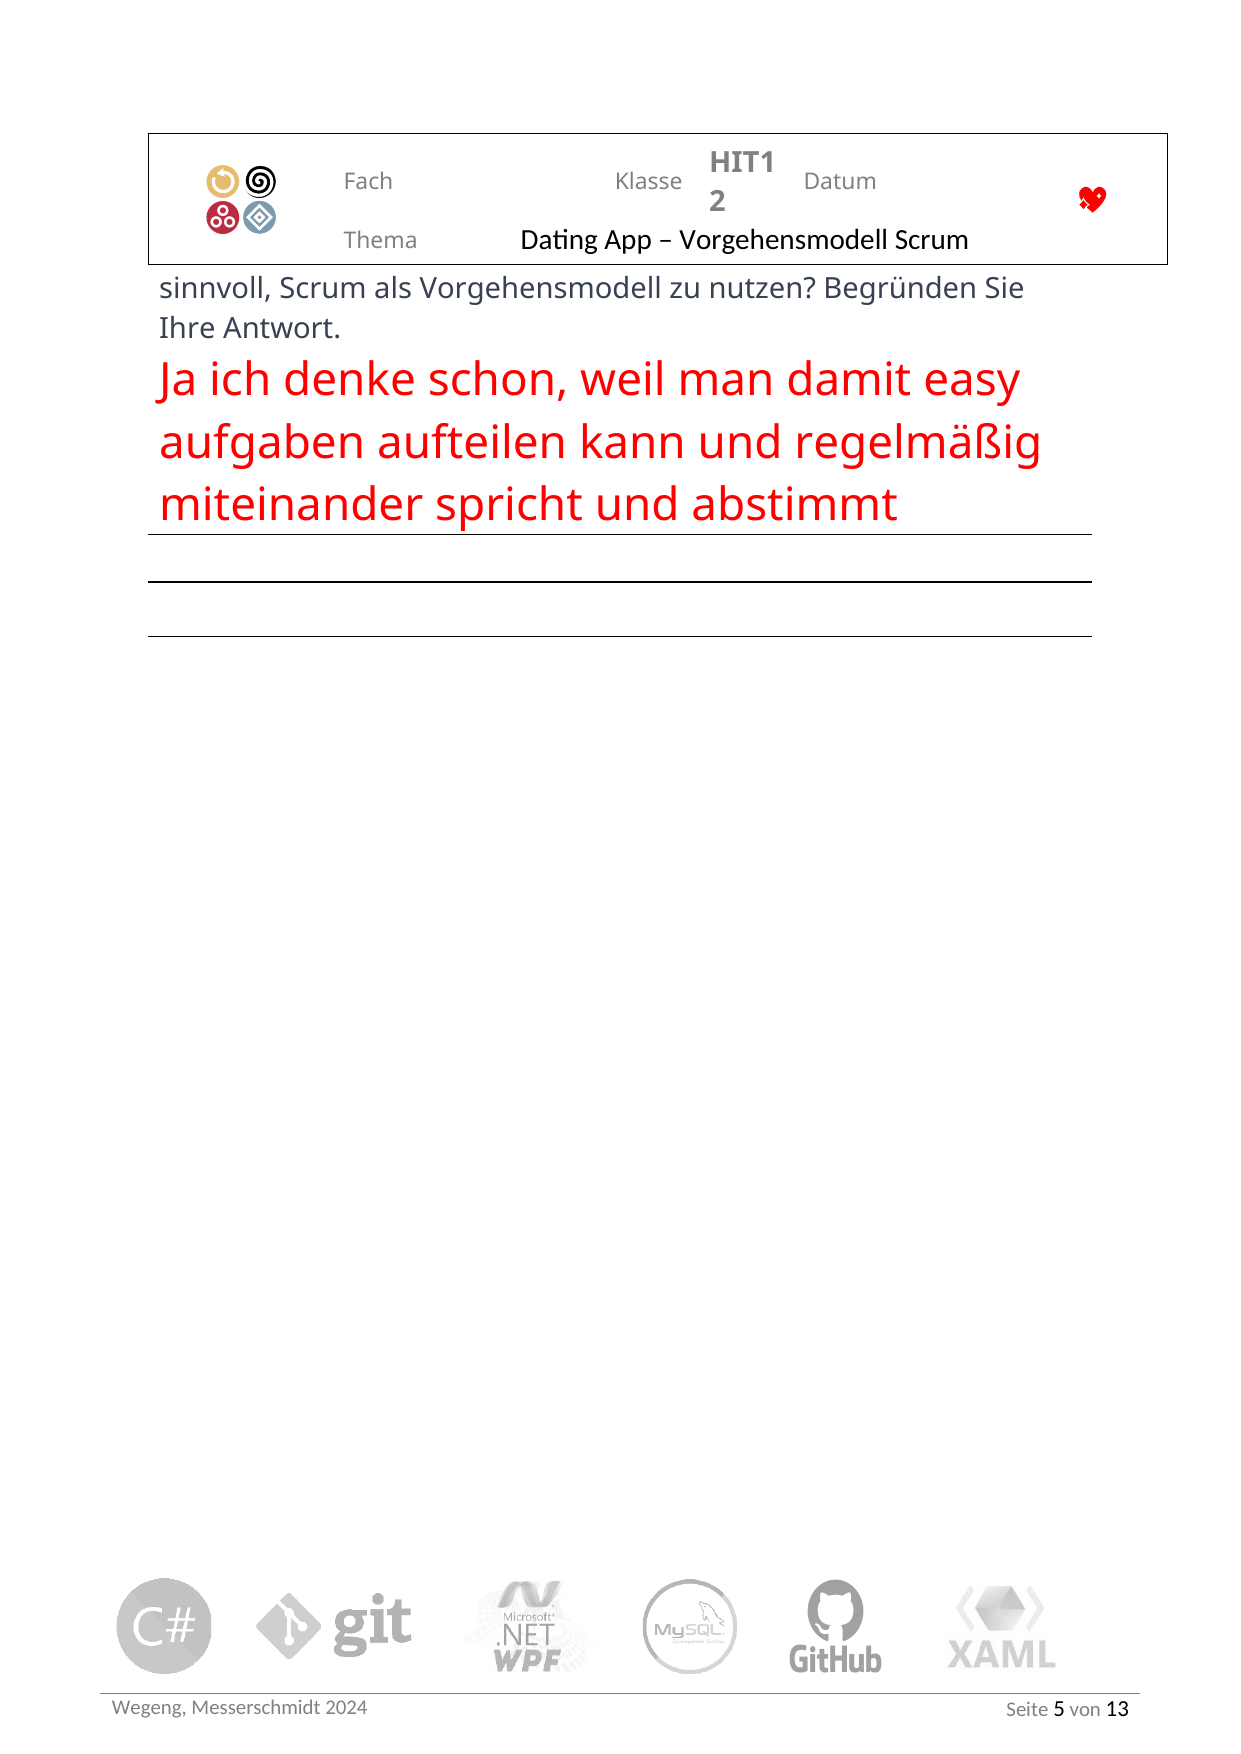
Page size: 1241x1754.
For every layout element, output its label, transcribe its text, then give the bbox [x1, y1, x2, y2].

picture [808, 1578, 885, 1674]
picture [116, 1578, 212, 1674]
picture [256, 1593, 412, 1659]
picture [642, 1579, 737, 1674]
picture [1073, 184, 1112, 214]
picture [937, 1578, 1066, 1674]
table_header sinnvoll, Scrum als Vorgehensmodell zu nutzen? Begründen Sie Ihre Antwort. [148, 268, 1092, 347]
picture [456, 1579, 599, 1674]
picture [200, 162, 280, 235]
table_cell [148, 535, 1092, 581]
table_cell Ja ich denke schon, weil man damit easy aufgaben aufteilen kann und regelmäßig miteinander spricht und abstimmt [148, 347, 1092, 534]
table_cell [148, 583, 1092, 636]
